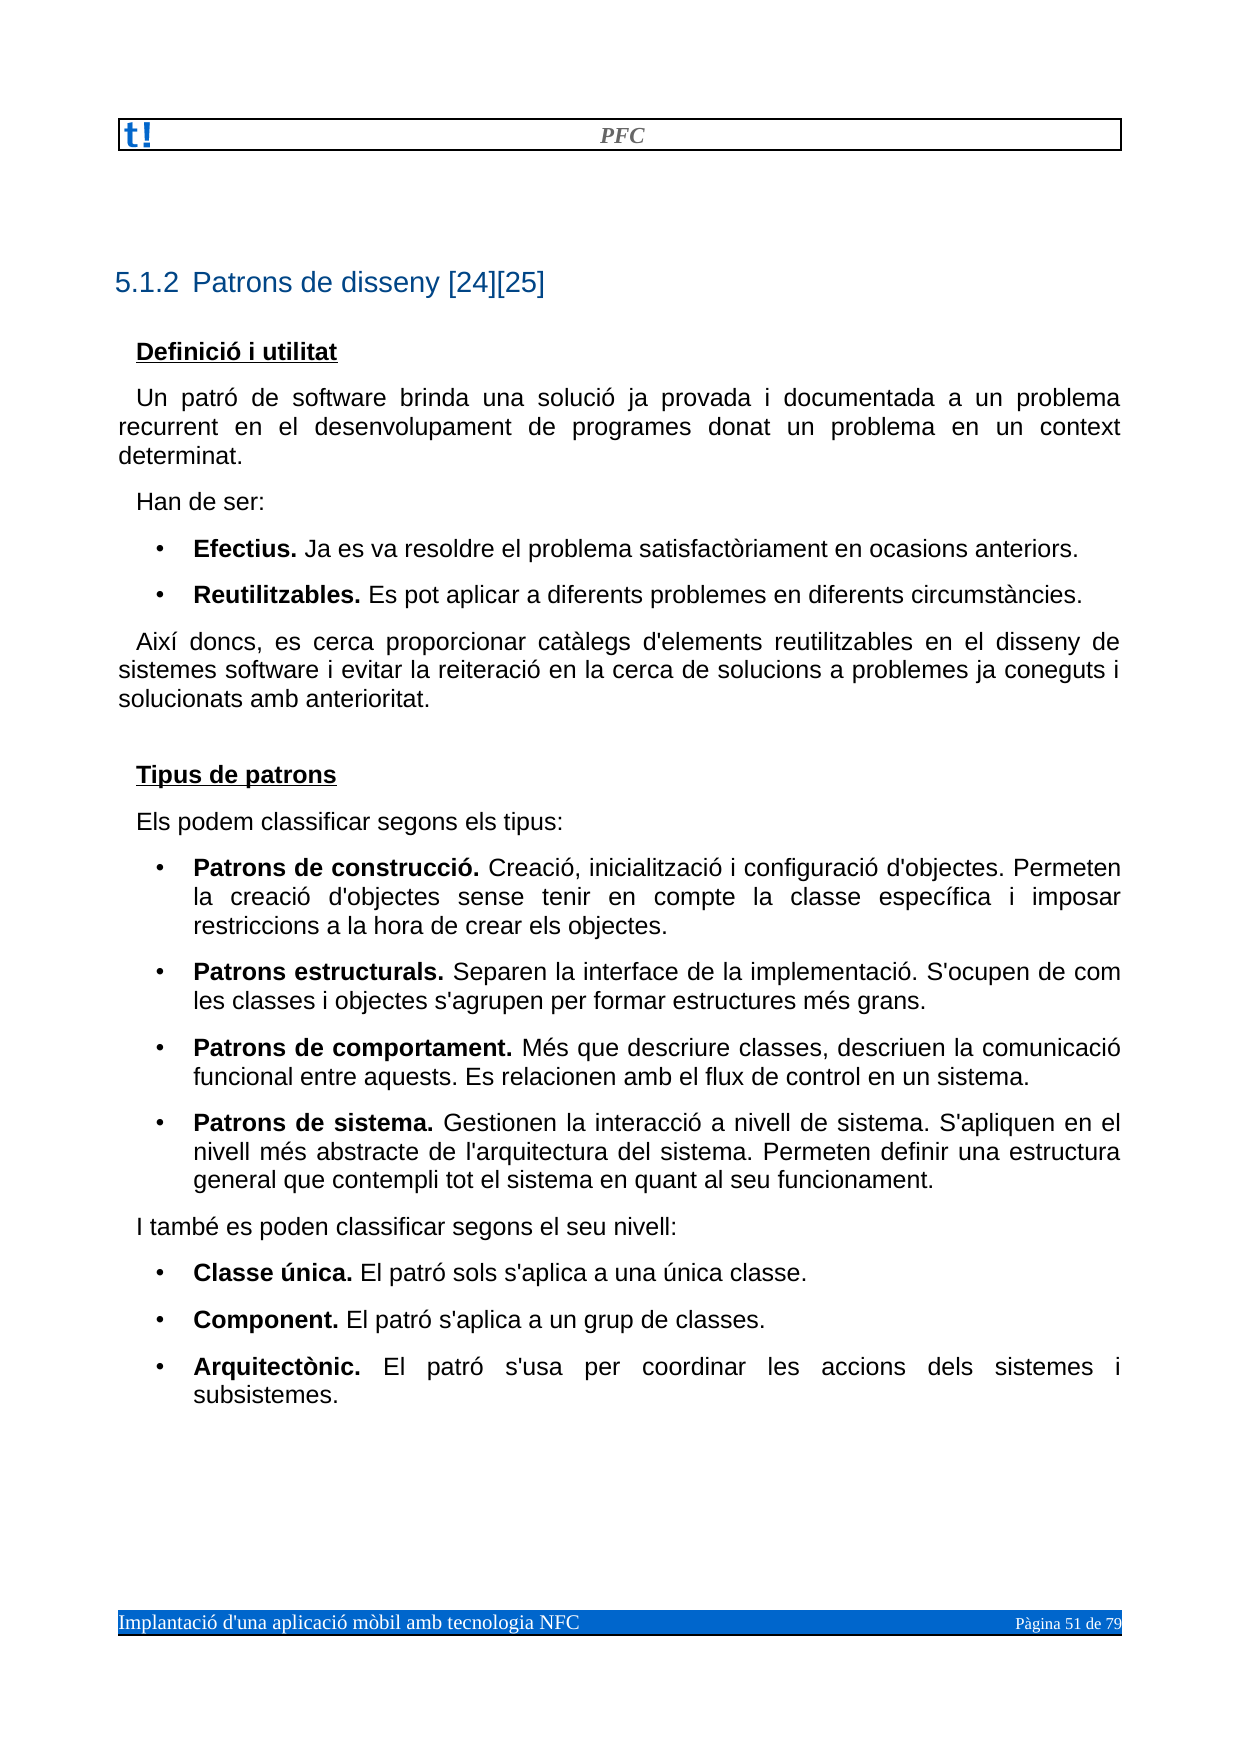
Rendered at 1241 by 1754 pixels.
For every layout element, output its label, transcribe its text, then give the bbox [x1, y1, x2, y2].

list Patrons de construcció. Creació, inicialització i configuració d'objectes. Permeten la creació d'objectes sense tenir en compte la classe específica i imposar restriccions a la hora de crear els objectes. [156, 853, 1122, 939]
list Efectius. Ja es va resoldre el problema satisfactòriament en ocasions anteriors. [156, 533, 1122, 562]
picture [123, 121, 151, 148]
text Un patró de software brinda una solució ja provada i documentada a un problema recurrent en el desenvolupament de programes donat un problema en un context determinat. [118, 383, 1122, 469]
list Reutilitzables. Es pot aplicar a diferents problemes en diferents circumstàncies. [156, 580, 1122, 609]
text Els podem classificar segons els tipus: [118, 807, 1122, 836]
list Classe única. El patró sols s'aplica a una única classe. [156, 1258, 1122, 1287]
text Així doncs, es cerca proporcionar catàlegs d'elements reutilitzables en el disseny de sistemes software i evitar la reiteració en la cerca de solucions a problemes ja coneguts i solucionats amb anterioritat. [118, 627, 1122, 713]
text Han de ser: [118, 487, 1122, 516]
list Arquitectònic. El patró s'usa per coordinar les accions dels sistemes i subsistemes. [156, 1352, 1122, 1409]
list Component. El patró s'aplica a un grup de classes. [156, 1305, 1122, 1334]
text I també es poden classificar segons el seu nivell: [118, 1212, 1122, 1241]
list Patrons de sistema. Gestionen la interacció a nivell de sistema. S'apliquen en el nivell més abstracte de l'arquitectura del sistema. Permeten definir una estructura general que contempli tot el sistema en quant al seu funcionament. [156, 1108, 1122, 1194]
text Tipus de patrons [118, 760, 1122, 789]
text Definició i utilitat [118, 337, 1122, 365]
subtitle Patrons de disseny [24][25] [106, 264, 1122, 298]
list Patrons de comportament. Més que descriure classes, descriuen la comunicació funcional entre aquests. Es relacionen amb el flux de control en un sistema. [156, 1033, 1122, 1090]
list Patrons estructurals. Separen la interface de la implementació. S'ocupen de com les classes i objectes s'agrupen per formar estructures més grans. [156, 957, 1122, 1015]
